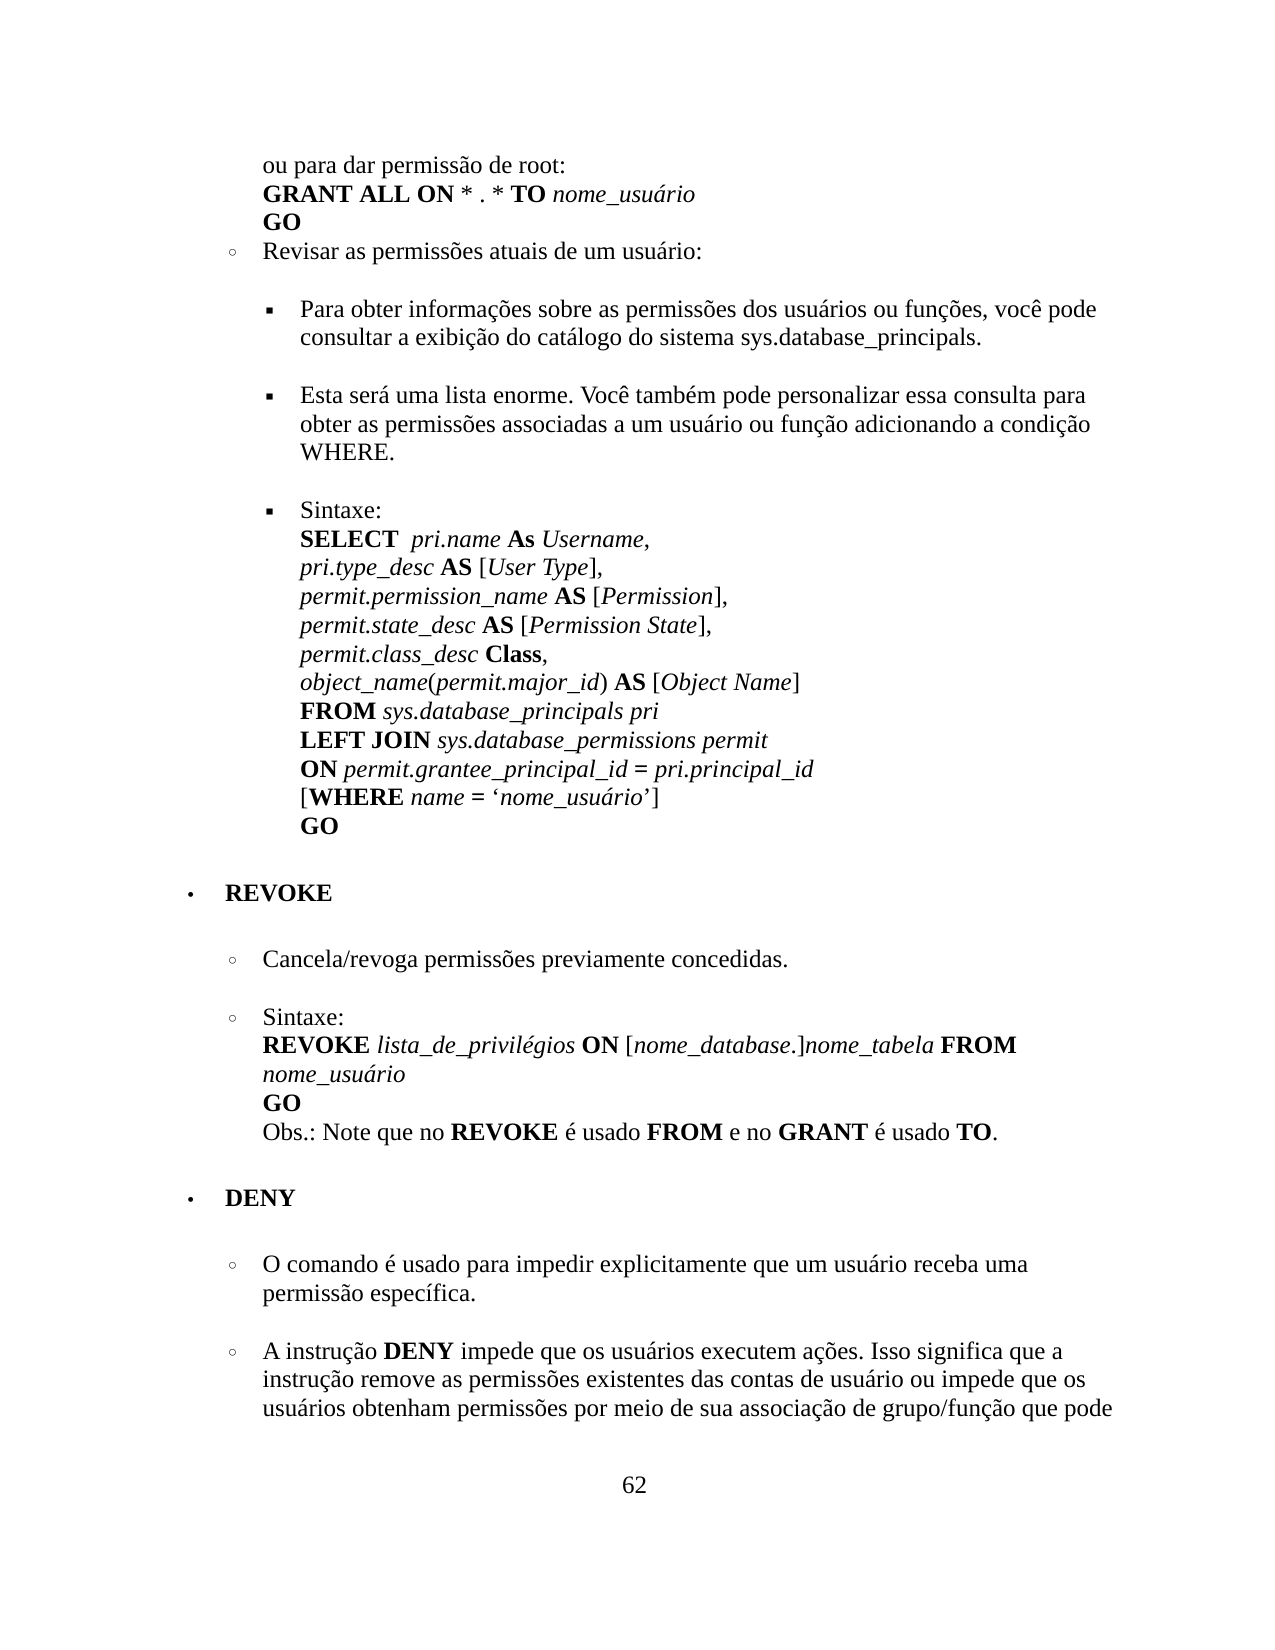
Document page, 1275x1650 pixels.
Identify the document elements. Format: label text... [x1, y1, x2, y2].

list Revisar as permissões atuais de um usuário: [225, 236, 1125, 294]
list Esta será uma lista enorme. Você também pode personalizar essa consulta para obter as permissões associadas a um usuário ou função adicionando a condição WHERE. [262, 380, 1125, 495]
list Sintaxe: SELECT pri.name As Username, pri.type_desc AS [User Type], permit.permission_name AS [Permission], permit.state_desc AS [Permission State], permit.class_desc Class, object_name(permit.major_id) AS [Object Name] FROM sys.database_principals pri LEFT JOIN sys.database_permissions permit ON permit.grantee_principal_id = pri.principal_id [WHERE name = ‘nome_usuário’] GO [262, 495, 1125, 869]
list O comando é usado para impedir explicitamente que um usuário receba uma permissão específica. [225, 1249, 1125, 1336]
list Para obter informações sobre as permissões dos usuários ou funções, você pode consultar a exibição do catálogo do sistema sys.database_principals. [262, 294, 1125, 380]
list A instrução DENY impede que os usuários executem ações. Isso significa que a instrução remove as permissões existentes das contas de usuário ou impede que os usuários obtenham permissões por meio de sua associação de grupo/função que pode [225, 1336, 1125, 1422]
list REVOKE [187, 878, 1125, 935]
list Sintaxe: REVOKE lista_de_privilégios ON [nome_database.]nome_tabela FROM nome_usuário GO Obs.: Note que no REVOKE é usado FROM e no GRANT é usado TO. [225, 1002, 1125, 1174]
list ou para dar permissão de root: GRANT ALL ON * . * TO nome_usuário GO [225, 150, 1125, 236]
list DENY [187, 1183, 1125, 1241]
list Cancela/revoga permissões previamente concedidas. [225, 944, 1125, 1002]
